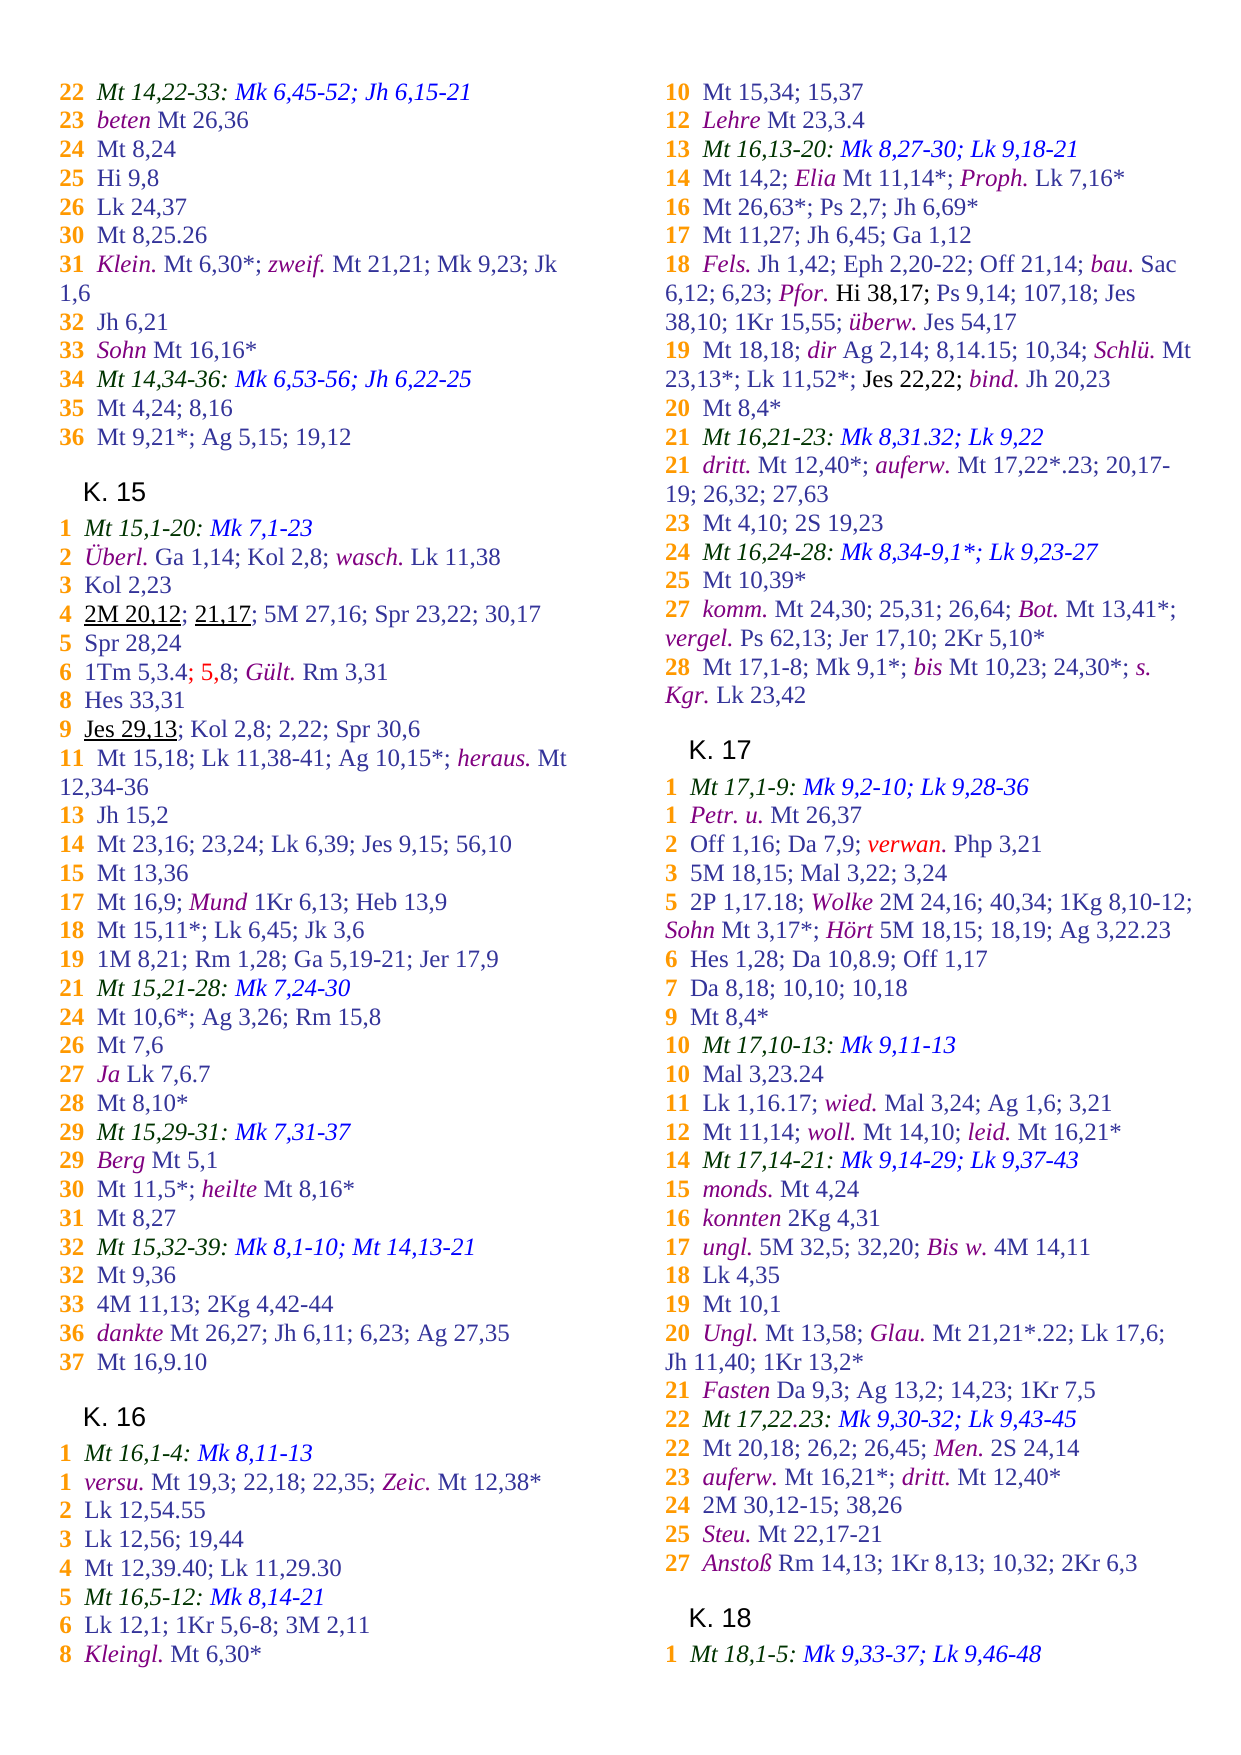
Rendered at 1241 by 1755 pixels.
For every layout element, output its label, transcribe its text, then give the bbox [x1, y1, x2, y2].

text 24 Mt 8,24 [59, 134, 587, 163]
text 22 Mt 20,18; 26,2; 26,45; Men. 2S 24,14 [665, 1433, 1193, 1462]
text 9 Jes 29,13; Kol 2,8; 2,22; Spr 30,6 [59, 714, 587, 743]
text 27 Anstoß Rm 14,13; 1Kr 8,13; 10,32; 2Kr 6,3 [665, 1548, 1193, 1577]
text 33 Sohn Mt 16,16* [59, 336, 587, 364]
text 2 Überl. Ga 1,14; Kol 2,8; wasch. Lk 11,38 [59, 542, 587, 571]
text 1 Petr. u. Mt 26,37 [665, 801, 1193, 829]
text 25 Hi 9,8 [59, 163, 587, 192]
text 14 Mt 17,14-21: Mk 9,14-29; Lk 9,37-43 [665, 1146, 1193, 1174]
text 17 Mt 16,9; Mund 1Kr 6,13; Heb 13,9 [59, 887, 587, 916]
text 21 Fasten Da 9,3; Ag 13,2; 14,23; 1Kr 7,5 [665, 1376, 1193, 1404]
text 13 Mt 16,13-20: Mk 8,27-30; Lk 9,18-21 [665, 134, 1193, 163]
text 15 Mt 13,36 [59, 858, 587, 887]
text 4 2M 20,12; 21,17; 5M 27,16; Spr 23,22; 30,17 [59, 599, 587, 628]
text 24 2M 30,12-15; 38,26 [665, 1491, 1193, 1519]
text 6 Hes 1,28; Da 10,8.9; Off 1,17 [665, 944, 1193, 973]
text 24 Mt 10,6*; Ag 3,26; Rm 15,8 [59, 1002, 587, 1031]
text 27 komm. Mt 24,30; 25,31; 26,64; Bot. Mt 13,41*; vergel. Ps 62,13; Jer 17,10; 2Kr 5,10* [665, 594, 1193, 652]
text 36 dankte Mt 26,27; Jh 6,11; 6,23; Ag 27,35 [59, 1318, 587, 1347]
text 1 Mt 17,1-9: Mk 9,2-10; Lk 9,28-36 [665, 772, 1193, 801]
text 26 Mt 7,6 [59, 1031, 587, 1059]
text 10 Mt 15,34; 15,37 [665, 77, 1193, 106]
text 1 Mt 16,1-4: Mk 8,11-13 [59, 1438, 587, 1467]
text 25 Mt 10,39* [665, 566, 1193, 594]
text 21 dritt. Mt 12,40*; auferw. Mt 17,22*.23; 20,17-19; 26,32; 27,63 [665, 451, 1193, 508]
text 18 Lk 4,35 [665, 1261, 1193, 1289]
text 6 1Tm 5,3.4; 5,8; Gült. Rm 3,31 [59, 657, 587, 686]
text 26 Lk 24,37 [59, 192, 587, 221]
text 17 Mt 11,27; Jh 6,45; Ga 1,12 [665, 221, 1193, 249]
text 14 Mt 14,2; Elia Mt 11,14*; Proph. Lk 7,16* [665, 163, 1193, 192]
text 24 Mt 16,24-28: Mk 8,34-9,1*; Lk 9,23-27 [665, 537, 1193, 566]
text 18 Mt 15,11*; Lk 6,45; Jk 3,6 [59, 916, 587, 944]
text 16 konnten 2Kg 4,31 [665, 1203, 1193, 1232]
text 28 Mt 8,10* [59, 1088, 587, 1117]
text 5 Spr 28,24 [59, 628, 587, 657]
text 11 Lk 1,16.17; wied. Mal 3,24; Ag 1,6; 3,21 [665, 1088, 1193, 1117]
text 1 Mt 18,1-5: Mk 9,33-37; Lk 9,46-48 [665, 1639, 1193, 1668]
text 8 Hes 33,31 [59, 686, 587, 714]
text 15 monds. Mt 4,24 [665, 1174, 1193, 1203]
text 2 Off 1,16; Da 7,9; verwan. Php 3,21 [665, 829, 1193, 858]
text 32 Jh 6,21 [59, 307, 587, 336]
text 12 Lehre Mt 23,3.4 [665, 106, 1193, 134]
text 21 Mt 15,21-28: Mk 7,24-30 [59, 973, 587, 1002]
text 7 Da 8,18; 10,10; 10,18 [665, 973, 1193, 1002]
text 25 Steu. Mt 22,17-21 [665, 1519, 1193, 1548]
text 12 Mt 11,14; woll. Mt 14,10; leid. Mt 16,21* [665, 1117, 1193, 1146]
text 19 1M 8,21; Rm 1,28; Ga 5,19-21; Jer 17,9 [59, 944, 587, 973]
text 9 Mt 8,4* [665, 1002, 1193, 1031]
text 31 Mt 8,27 [59, 1203, 587, 1232]
text 29 Mt 15,29-31: Mk 7,31-37 [59, 1117, 587, 1146]
text 30 Mt 8,25.26 [59, 221, 587, 249]
text 5 Mt 16,5-12: Mk 8,14-21 [59, 1582, 587, 1611]
text 19 Mt 10,1 [665, 1289, 1193, 1318]
text 18 Fels. Jh 1,42; Eph 2,20-22; Off 21,14; bau. Sac 6,12; 6,23; Pfor. Hi 38,17; Ps 9,14; 107,18; Jes 38,10; 1Kr 15,55; überw. Jes 54,17 [665, 249, 1193, 336]
text 29 Berg Mt 5,1 [59, 1146, 587, 1174]
text 27 Ja Lk 7,6.7 [59, 1059, 587, 1088]
text 4 Mt 12,39.40; Lk 11,29.30 [59, 1553, 587, 1582]
text 22 Mt 17,22.23: Mk 9,30-32; Lk 9,43-45 [665, 1404, 1193, 1433]
text 30 Mt 11,5*; heilte Mt 8,16* [59, 1174, 587, 1203]
text 32 Mt 15,32-39: Mk 8,1-10; Mt 14,13-21 [59, 1232, 587, 1261]
text 10 Mt 17,10-13: Mk 9,11-13 [665, 1031, 1193, 1059]
text 28 Mt 17,1-8; Mk 9,1*; bis Mt 10,23; 24,30*; s. Kgr. Lk 23,42 [665, 652, 1193, 709]
text 36 Mt 9,21*; Ag 5,15; 19,12 [59, 422, 587, 451]
text 19 Mt 18,18; dir Ag 2,14; 8,14.15; 10,34; Schlü. Mt 23,13*; Lk 11,52*; Jes 22,22; bind. Jh 20,23 [665, 336, 1193, 393]
subtitle K. 17 [688, 734, 1193, 766]
text 32 Mt 9,36 [59, 1261, 587, 1289]
text 33 4M 11,13; 2Kg 4,42-44 [59, 1289, 587, 1318]
text 13 Jh 15,2 [59, 801, 587, 829]
text 3 5M 18,15; Mal 3,22; 3,24 [665, 858, 1193, 887]
text 3 Lk 12,56; 19,44 [59, 1524, 587, 1553]
text 17 ungl. 5M 32,5; 32,20; Bis w. 4M 14,11 [665, 1232, 1193, 1261]
text 10 Mal 3,23.24 [665, 1059, 1193, 1088]
text 35 Mt 4,24; 8,16 [59, 393, 587, 422]
text 23 Mt 4,10; 2S 19,23 [665, 508, 1193, 537]
text 11 Mt 15,18; Lk 11,38-41; Ag 10,15*; heraus. Mt 12,34-36 [59, 743, 587, 801]
subtitle K. 15 [83, 476, 587, 507]
subtitle K. 16 [83, 1401, 587, 1432]
text 23 auferw. Mt 16,21*; dritt. Mt 12,40* [665, 1462, 1193, 1491]
text 3 Kol 2,23 [59, 571, 587, 599]
text 34 Mt 14,34-36: Mk 6,53-56; Jh 6,22-25 [59, 364, 587, 393]
text 31 Klein. Mt 6,30*; zweif. Mt 21,21; Mk 9,23; Jk 1,6 [59, 249, 587, 307]
text 23 beten Mt 26,36 [59, 106, 587, 134]
text 22 Mt 14,22-33: Mk 6,45-52; Jh 6,15-21 [59, 77, 587, 106]
text 20 Mt 8,4* [665, 393, 1193, 422]
text 21 Mt 16,21-23: Mk 8,31.32; Lk 9,22 [665, 422, 1193, 451]
text 14 Mt 23,16; 23,24; Lk 6,39; Jes 9,15; 56,10 [59, 829, 587, 858]
text 16 Mt 26,63*; Ps 2,7; Jh 6,69* [665, 192, 1193, 221]
text 2 Lk 12,54.55 [59, 1496, 587, 1524]
text 6 Lk 12,1; 1Kr 5,6-8; 3M 2,11 [59, 1611, 587, 1639]
text 5 2P 1,17.18; Wolke 2M 24,16; 40,34; 1Kg 8,10-12; Sohn Mt 3,17*; Hört 5M 18,15; 18,19; Ag 3,22.23 [665, 887, 1193, 944]
text 20 Ungl. Mt 13,58; Glau. Mt 21,21*.22; Lk 17,6; Jh 11,40; 1Kr 13,2* [665, 1318, 1193, 1376]
subtitle K. 18 [688, 1602, 1193, 1633]
text 8 Kleingl. Mt 6,30* [59, 1639, 587, 1668]
text 37 Mt 16,9.10 [59, 1347, 587, 1376]
text 1 versu. Mt 19,3; 22,18; 22,35; Zeic. Mt 12,38* [59, 1467, 587, 1496]
text 1 Mt 15,1-20: Mk 7,1-23 [59, 513, 587, 542]
